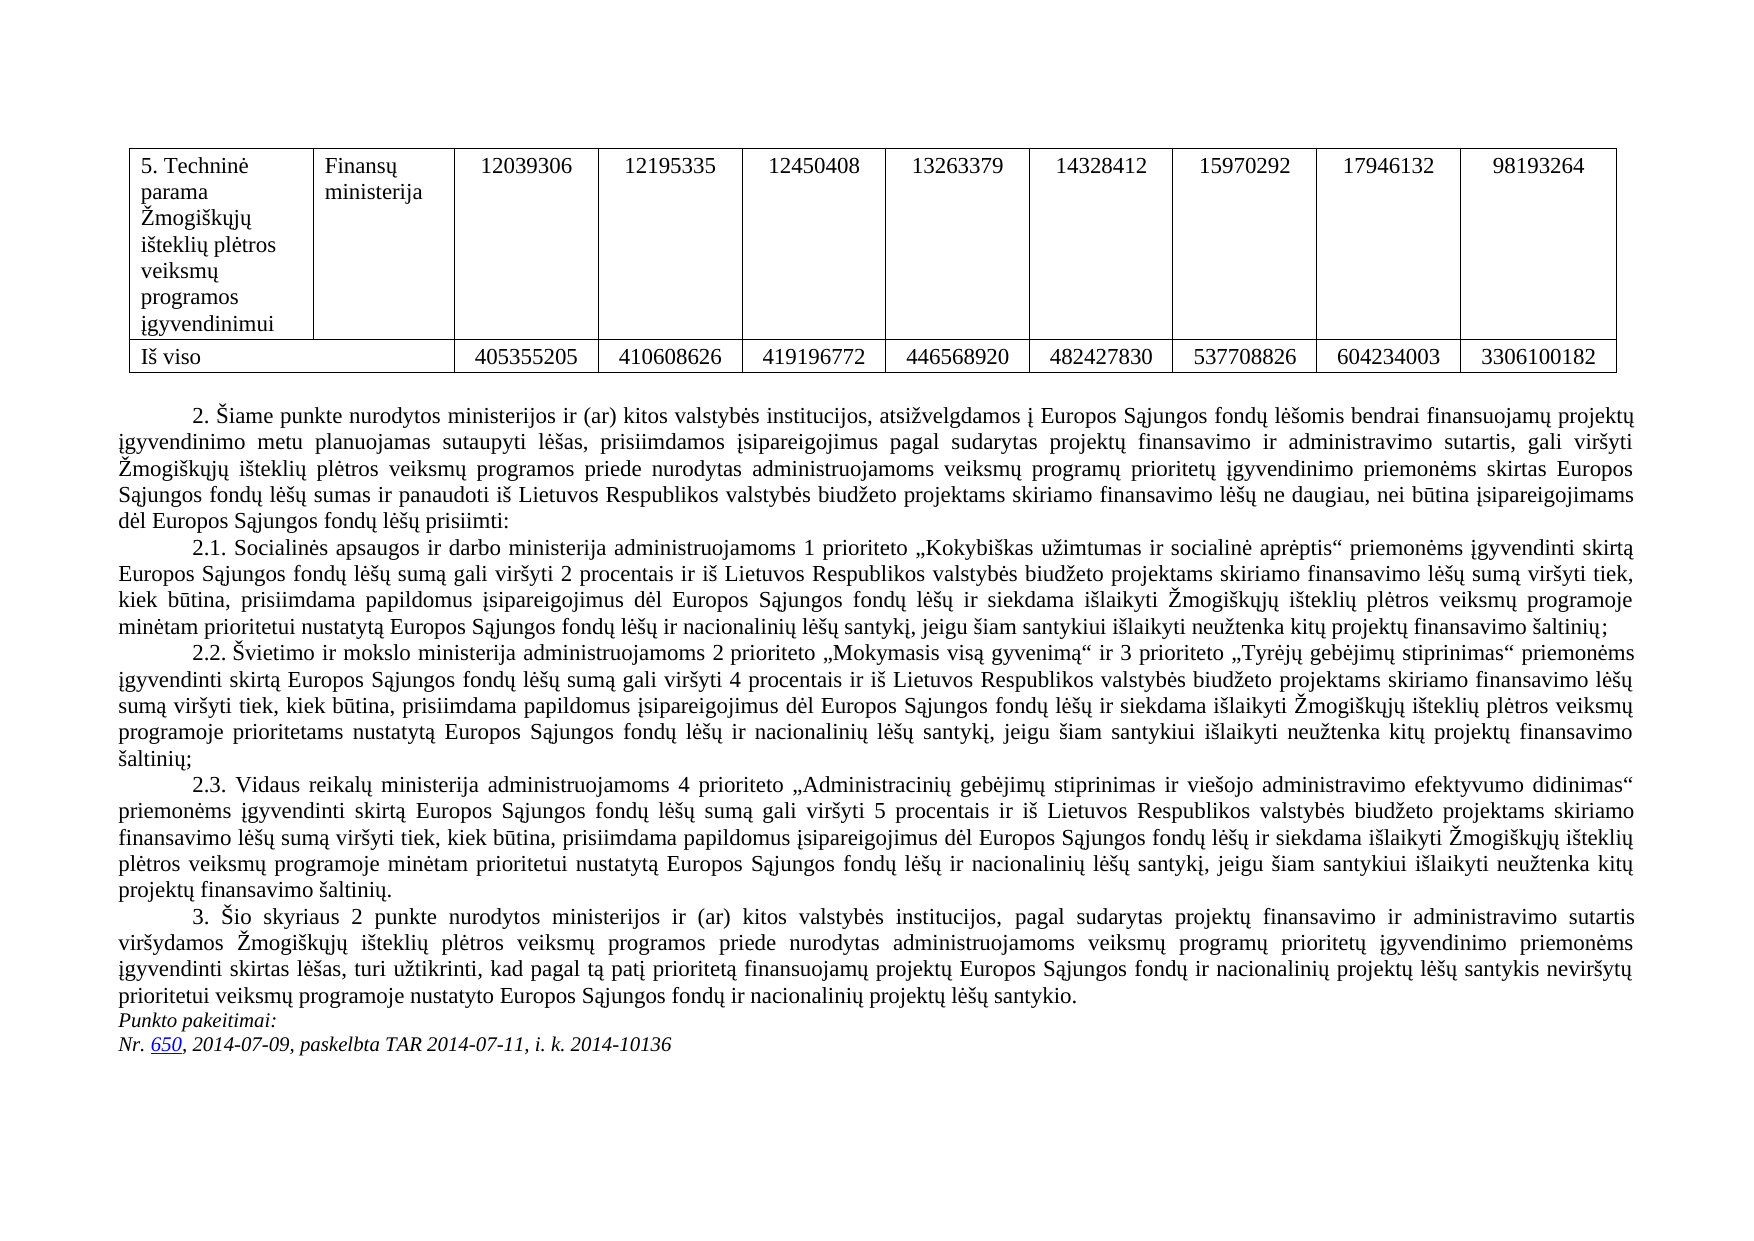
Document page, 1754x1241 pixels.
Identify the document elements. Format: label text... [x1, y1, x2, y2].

table_cell 12450408 [743, 149, 885, 339]
text 2. Šiame punkte nurodytos ministerijos ir (ar) kitos valstybės institucijos, atsižvelgdamos į Europos Sąjungos fondų lėšomis bendrai finansuojamų projektų įgyvendinimo metu planuojamas sutaupyti lėšas, prisiimdamos įsipareigojimus pagal sudarytas projektų finansavimo ir administravimo sutartis, gali viršyti Žmogiškųjų išteklių plėtros veiksmų programos priede nurodytas administruojamoms veiksmų programų prioritetų įgyvendinimo priemonėms skirtas Europos Sąjungos fondų lėšų sumas ir panaudoti iš Lietuvos Respublikos valstybės biudžeto projektams skiriamo finansavimo lėšų ne daugiau, nei būtina įsipareigojimams dėl Europos Sąjungos fondų lėšų prisiimti: [118, 402, 1636, 534]
table_cell 405355205 [455, 340, 598, 372]
table_cell 419196772 [743, 340, 885, 372]
table_cell 446568920 [886, 340, 1029, 372]
table_cell 14328412 [1030, 149, 1172, 339]
table_cell 3306100182 [1461, 340, 1616, 372]
table_cell 17946132 [1317, 149, 1460, 339]
table_cell 12039306 [455, 149, 598, 339]
text 2.3. Vidaus reikalų ministerija administruojamoms 4 prioriteto „Administracinių gebėjimų stiprinimas ir viešojo administravimo efektyvumo didinimas“ priemonėms įgyvendinti skirtą Europos Sąjungos fondų lėšų sumą gali viršyti 5 procentais ir iš Lietuvos Respublikos valstybės biudžeto projektams skiriamo finansavimo lėšų sumą viršyti tiek, kiek būtina, prisiimdama papildomus įsipareigojimus dėl Europos Sąjungos fondų lėšų ir siekdama išlaikyti Žmogiškųjų išteklių plėtros veiksmų programoje minėtam prioritetui nustatytą Europos Sąjungos fondų lėšų ir nacionalinių lėšų santykį, jeigu šiam santykiui išlaikyti neužtenka kitų projektų finansavimo šaltinių. [118, 771, 1636, 903]
table_cell Finansų ministerija [314, 149, 454, 339]
text Nr. 650, 2014-07-09, paskelbta TAR 2014-07-11, i. k. 2014-10136 [118, 1032, 1636, 1056]
table_cell 410608626 [599, 340, 742, 372]
table_cell 12195335 [599, 149, 742, 339]
table_cell 15970292 [1173, 149, 1316, 339]
table_cell 604234003 [1317, 340, 1460, 372]
table_cell 537708826 [1173, 340, 1316, 372]
text 3. Šio skyriaus 2 punkte nurodytos ministerijos ir (ar) kitos valstybės institucijos, pagal sudarytas projektų finansavimo ir administravimo sutartis viršydamos Žmogiškųjų išteklių plėtros veiksmų programos priede nurodytas administruojamoms veiksmų programų prioritetų įgyvendinimo priemonėms įgyvendinti skirtas lėšas, turi užtikrinti, kad pagal tą patį prioritetą finansuojamų projektų Europos Sąjungos fondų ir nacionalinių projektų lėšų santykis neviršytų prioritetui veiksmų programoje nustatyto Europos Sąjungos fondų ir nacionalinių projektų lėšų santykio. [118, 903, 1636, 1008]
text 2.1. Socialinės apsaugos ir darbo ministerija administruojamoms 1 prioriteto „Kokybiškas užimtumas ir socialinė aprėptis“ priemonėms įgyvendinti skirtą Europos Sąjungos fondų lėšų sumą gali viršyti 2 procentais ir iš Lietuvos Respublikos valstybės biudžeto projektams skiriamo finansavimo lėšų sumą viršyti tiek, kiek būtina, prisiimdama papildomus įsipareigojimus dėl Europos Sąjungos fondų lėšų ir siekdama išlaikyti Žmogiškųjų išteklių plėtros veiksmų programoje minėtam prioritetui nustatytą Europos Sąjungos fondų lėšų ir nacionalinių lėšų santykį, jeigu šiam santykiui išlaikyti neužtenka kitų projektų finansavimo šaltinių; [118, 534, 1636, 639]
table_cell 98193264 [1461, 149, 1616, 339]
text 2.2. Švietimo ir mokslo ministerija administruojamoms 2 prioriteto „Mokymasis visą gyvenimą“ ir 3 prioriteto „Tyrėjų gebėjimų stiprinimas“ priemonėms įgyvendinti skirtą Europos Sąjungos fondų lėšų sumą gali viršyti 4 procentais ir iš Lietuvos Respublikos valstybės biudžeto projektams skiriamo finansavimo lėšų sumą viršyti tiek, kiek būtina, prisiimdama papildomus įsipareigojimus dėl Europos Sąjungos fondų lėšų ir siekdama išlaikyti Žmogiškųjų išteklių plėtros veiksmų programoje prioritetams nustatytą Europos Sąjungos fondų lėšų ir nacionalinių lėšų santykį, jeigu šiam santykiui išlaikyti neužtenka kitų projektų finansavimo šaltinių; [118, 639, 1636, 771]
table_cell 5. Techninė parama Žmogiškųjų išteklių plėtros veiksmų programos įgyvendinimui [130, 149, 313, 339]
table_cell Iš viso [130, 340, 454, 372]
text Punkto pakeitimai: [118, 1008, 1636, 1032]
table_cell 13263379 [886, 149, 1029, 339]
table_cell 482427830 [1030, 340, 1172, 372]
